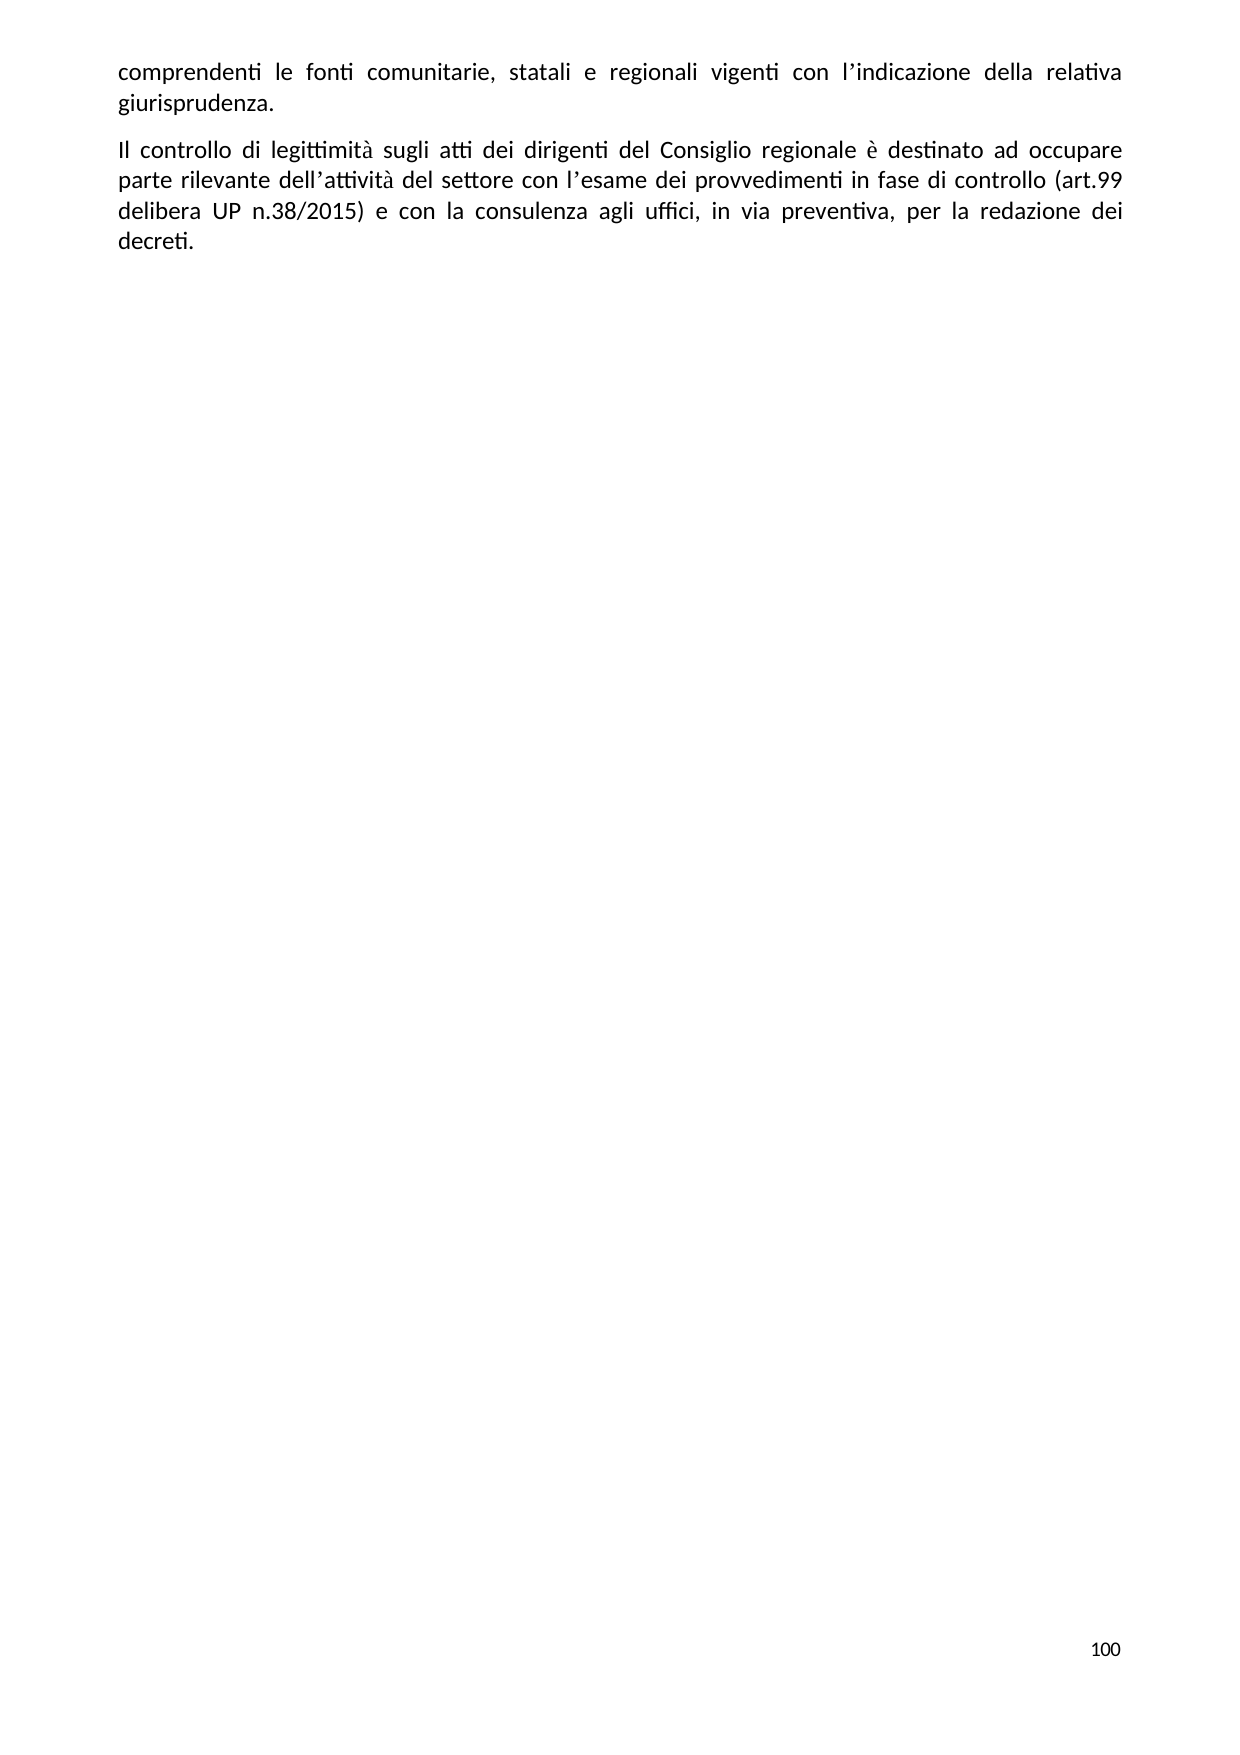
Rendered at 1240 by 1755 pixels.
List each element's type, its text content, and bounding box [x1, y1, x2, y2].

text comprendenti le fonti comunitarie, statali e regionali vigenti con l’indicazione della relativa giurisprudenza. [118, 56, 1123, 117]
text Il controllo di legittimità sugli atti dei dirigenti del Consiglio regionale è destinato ad occupare parte rilevante dell’attività del settore con l’esame dei provvedimenti in fase di controllo (art.99 delibera UP n.38/2015) e con la consulenza agli uffici, in via preventiva, per la redazione dei decreti. [118, 134, 1123, 256]
